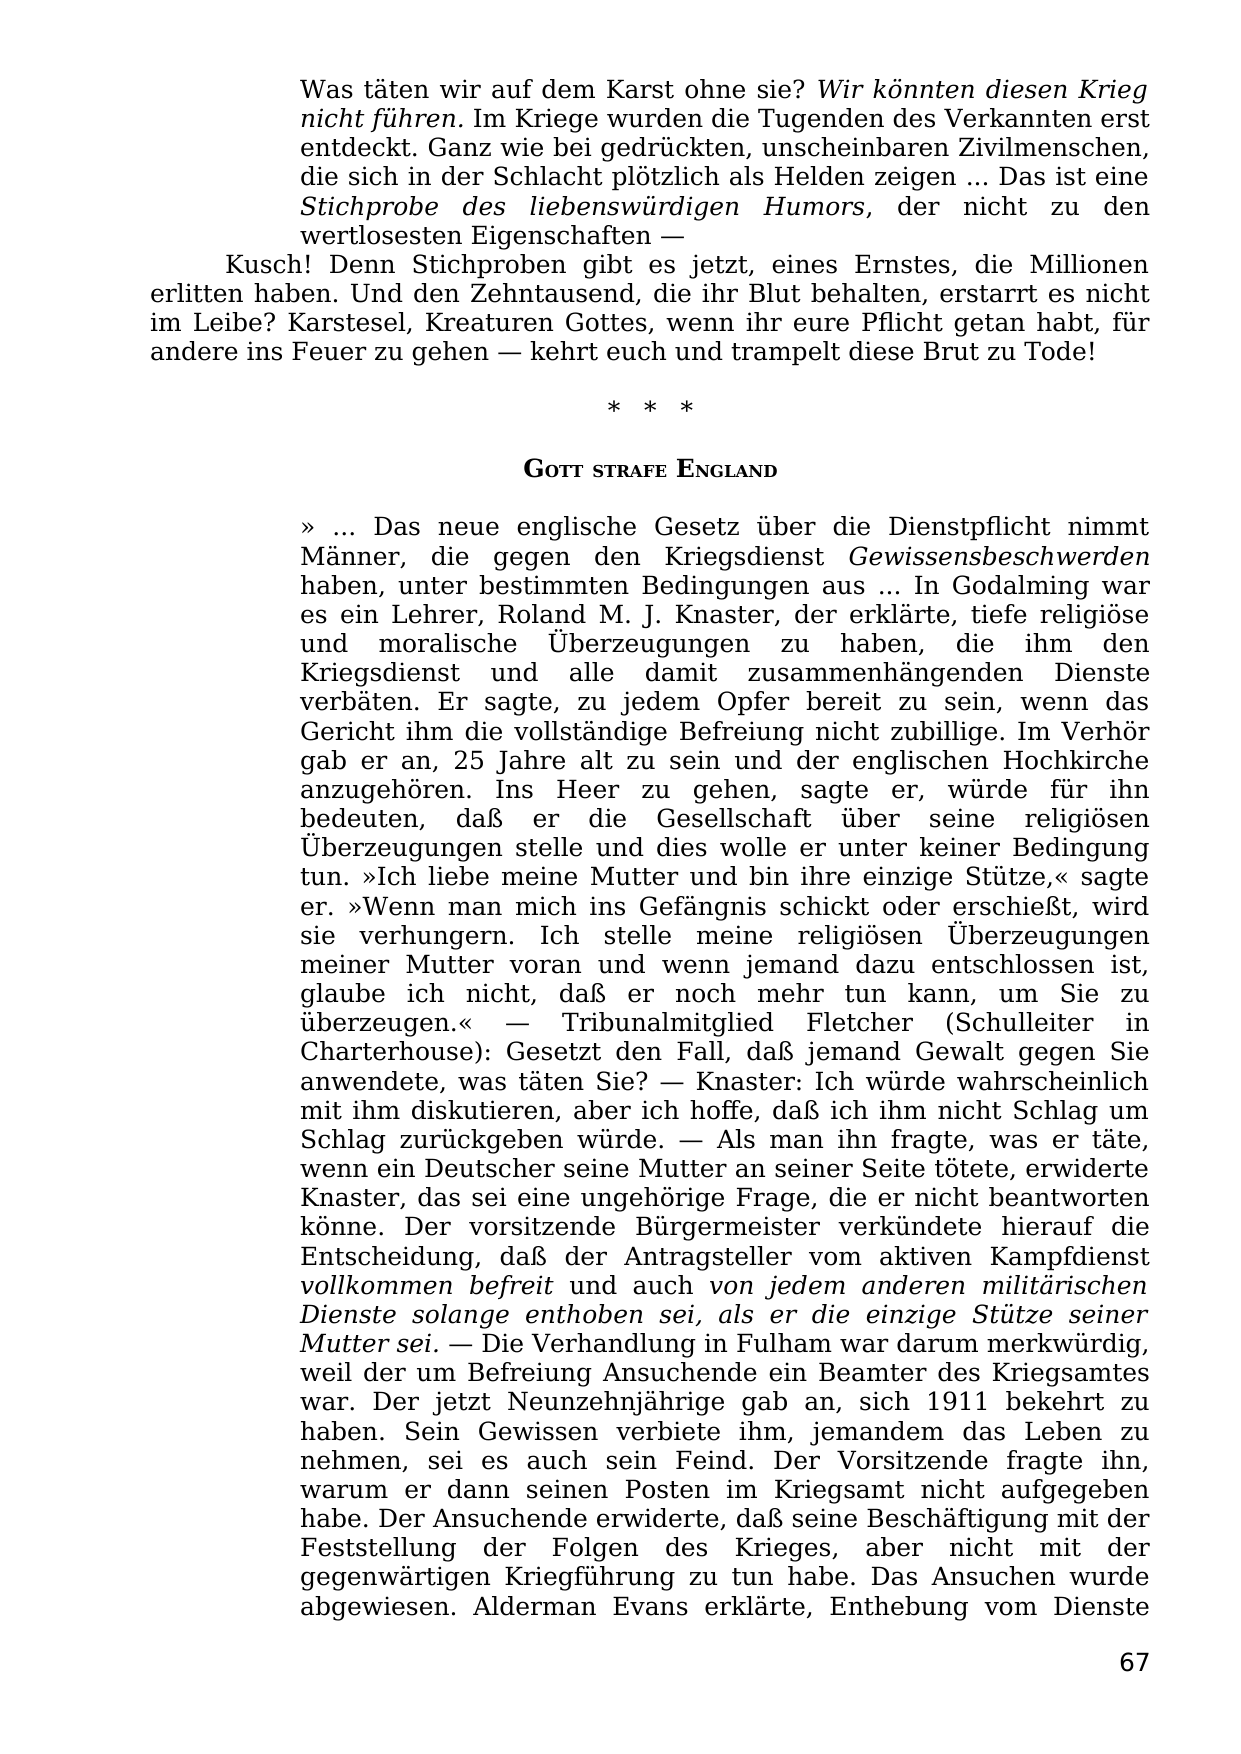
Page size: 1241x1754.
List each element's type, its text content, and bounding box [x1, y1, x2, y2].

text » ... Das neue englische Gesetz über die Dienstpflicht nimmt Männer, die gegen den Kriegsdienst Gewissensbeschwerden haben, unter bestimmten Bedingungen aus ... In Godalming war es ein Lehrer, Roland M. J. Knaster, der erklärte, tiefe religiöse und moralische Überzeugungen zu haben, die ihm den Kriegsdienst und alle damit zusammenhängenden Dienste verbäten. Er sagte, zu jedem Opfer bereit zu sein, wenn das Gericht ihm die vollständige Befreiung nicht zubillige. Im Verhör gab er an, 25 Jahre alt zu sein und der englischen Hochkirche anzugehören. Ins Heer zu gehen, sagte er, würde für ihn bedeuten, daß er die Gesellschaft über seine religiösen Überzeugungen stelle und dies wolle er unter keiner Bedingung tun. »Ich liebe meine Mutter und bin ihre einzige Stütze,« sagte er. »Wenn man mich ins Gefängnis schickt oder erschießt, wird sie verhungern. Ich stelle meine religiösen Überzeugungen meiner Mutter voran und wenn jemand dazu entschlossen ist, glaube ich nicht, daß er noch mehr tun kann, um Sie zu überzeugen.« — Tribunalmitglied Fletcher (Schulleiter in Charterhouse): Gesetzt den Fall, daß jemand Gewalt gegen Sie anwendete, was täten Sie? — Knaster: Ich würde wahrscheinlich mit ihm diskutieren, aber ich hoffe, daß ich ihm nicht Schlag um Schlag zurückgeben würde. — Als man ihn fragte, was er täte, wenn ein Deutscher seine Mutter an seiner Seite tötete, erwiderte Knaster, das sei eine ungehörige Frage, die er nicht beantworten könne. Der vorsitzende Bürgermeister verkündete hierauf die Entscheidung, daß der Antragsteller vom aktiven Kampfdienst vollkommen befreit und auch von jedem anderen militärischen Dienste solange enthoben sei, als er die einzige Stütze seiner Mutter sei. — Die Verhandlung in Fulham war darum merkwürdig, weil der um Befreiung Ansuchende ein Beamter des Kriegsamtes war. Der jetzt Neunzehnjährige gab an, sich 1911 bekehrt zu haben. Sein Gewissen verbiete ihm, jemandem das Leben zu nehmen, sei es auch sein Feind. Der Vorsitzende fragte ihn, warum er dann seinen Posten im Kriegsamt nicht aufgegeben habe. Der Ansuchende erwiderte, daß seine Beschäftigung mit der Feststellung der Folgen des Krieges, aber nicht mit der gegenwärtigen Kriegführung zu tun habe. Das Ansuchen wurde abgewiesen. Alderman Evans erklärte, Enthebung vom Dienste [300, 512, 1151, 1621]
text Kusch! Denn Stichproben gibt es jetzt, eines Ernstes, die Millionen erlitten haben. Und den Zehntausend, die ihr Blut behalten, erstarrt es nicht im Leibe? Karstesel, Kreaturen Gottes, wenn ihr eure Pflicht getan habt, für andere ins Feuer zu gehen — kehrt euch und trampelt diese Brut zu Tode! [150, 250, 1151, 367]
text Was täten wir auf dem Karst ohne sie? Wir könnten diesen Krieg nicht führen. Im Kriege wurden die Tugenden des Verkannten erst entdeckt. Ganz wie bei gedrückten, unscheinbaren Zivilmenschen, die sich in der Schlacht plötzlich als Helden zeigen ... Das ist eine Stichprobe des liebenswürdigen Humors, der nicht zu den wertlosesten Eigenschaften — [300, 75, 1151, 250]
text Gott strafe England [150, 425, 1151, 483]
text * * * [150, 396, 1151, 425]
